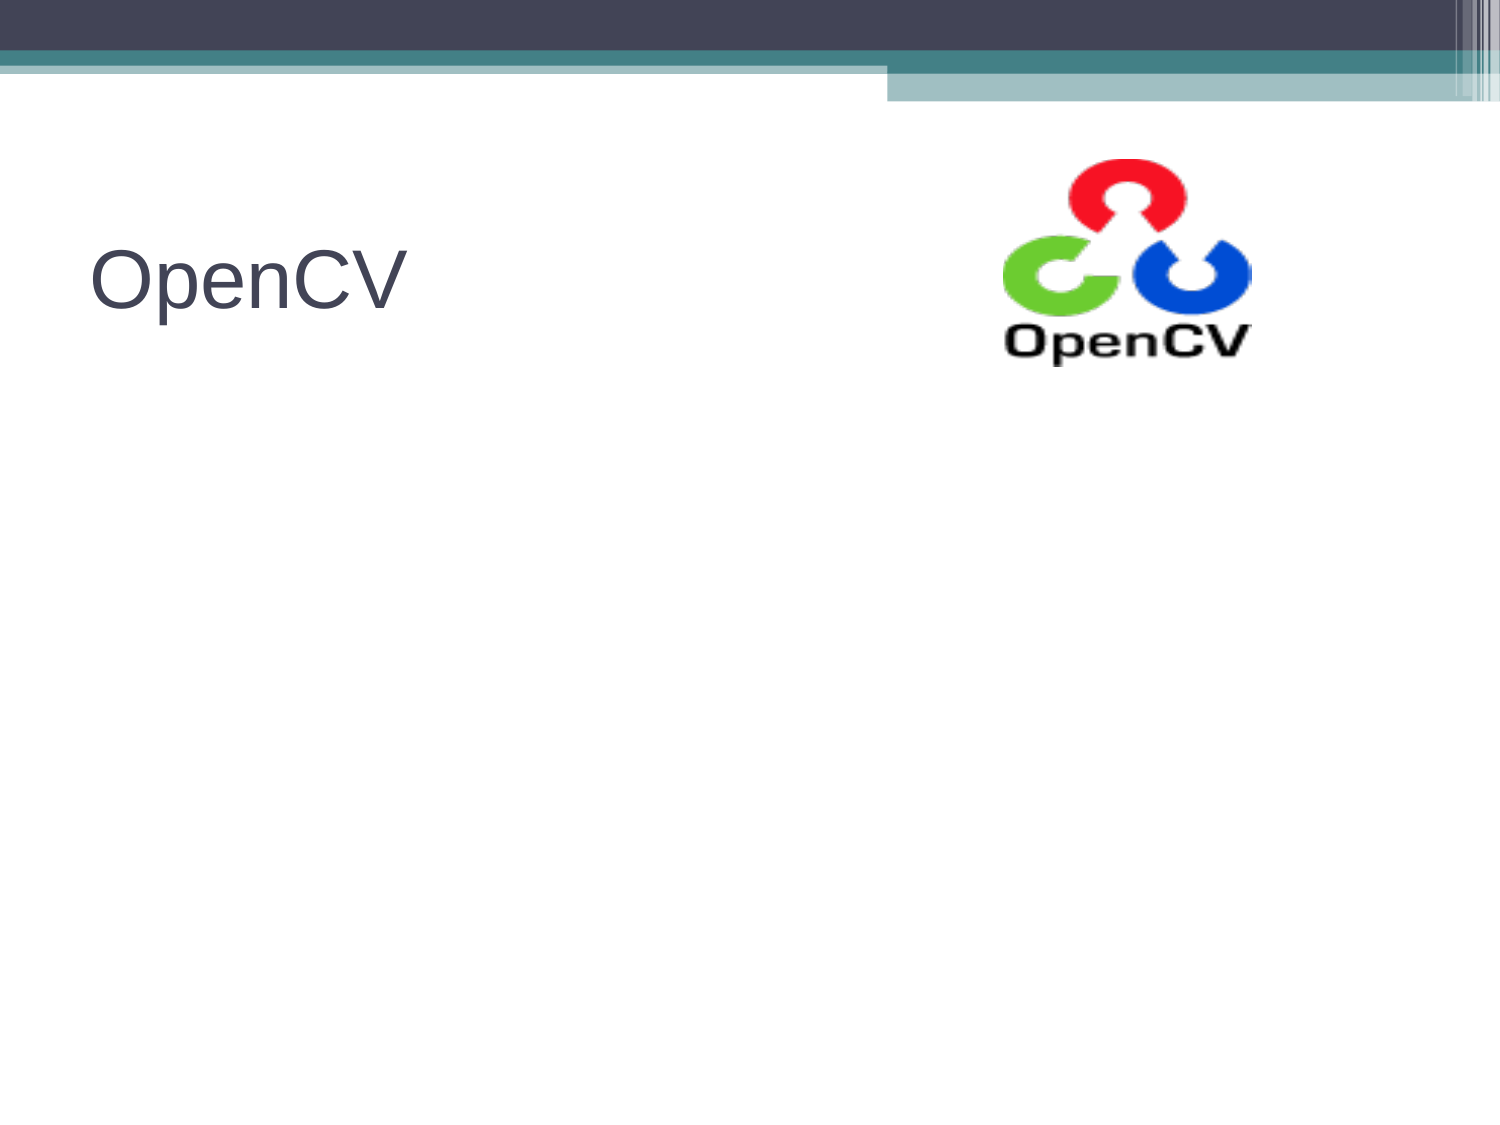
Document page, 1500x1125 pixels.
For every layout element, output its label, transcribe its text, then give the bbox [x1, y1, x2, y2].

picture [1003, 159, 1252, 367]
title OpenCV [75, 167, 1426, 383]
